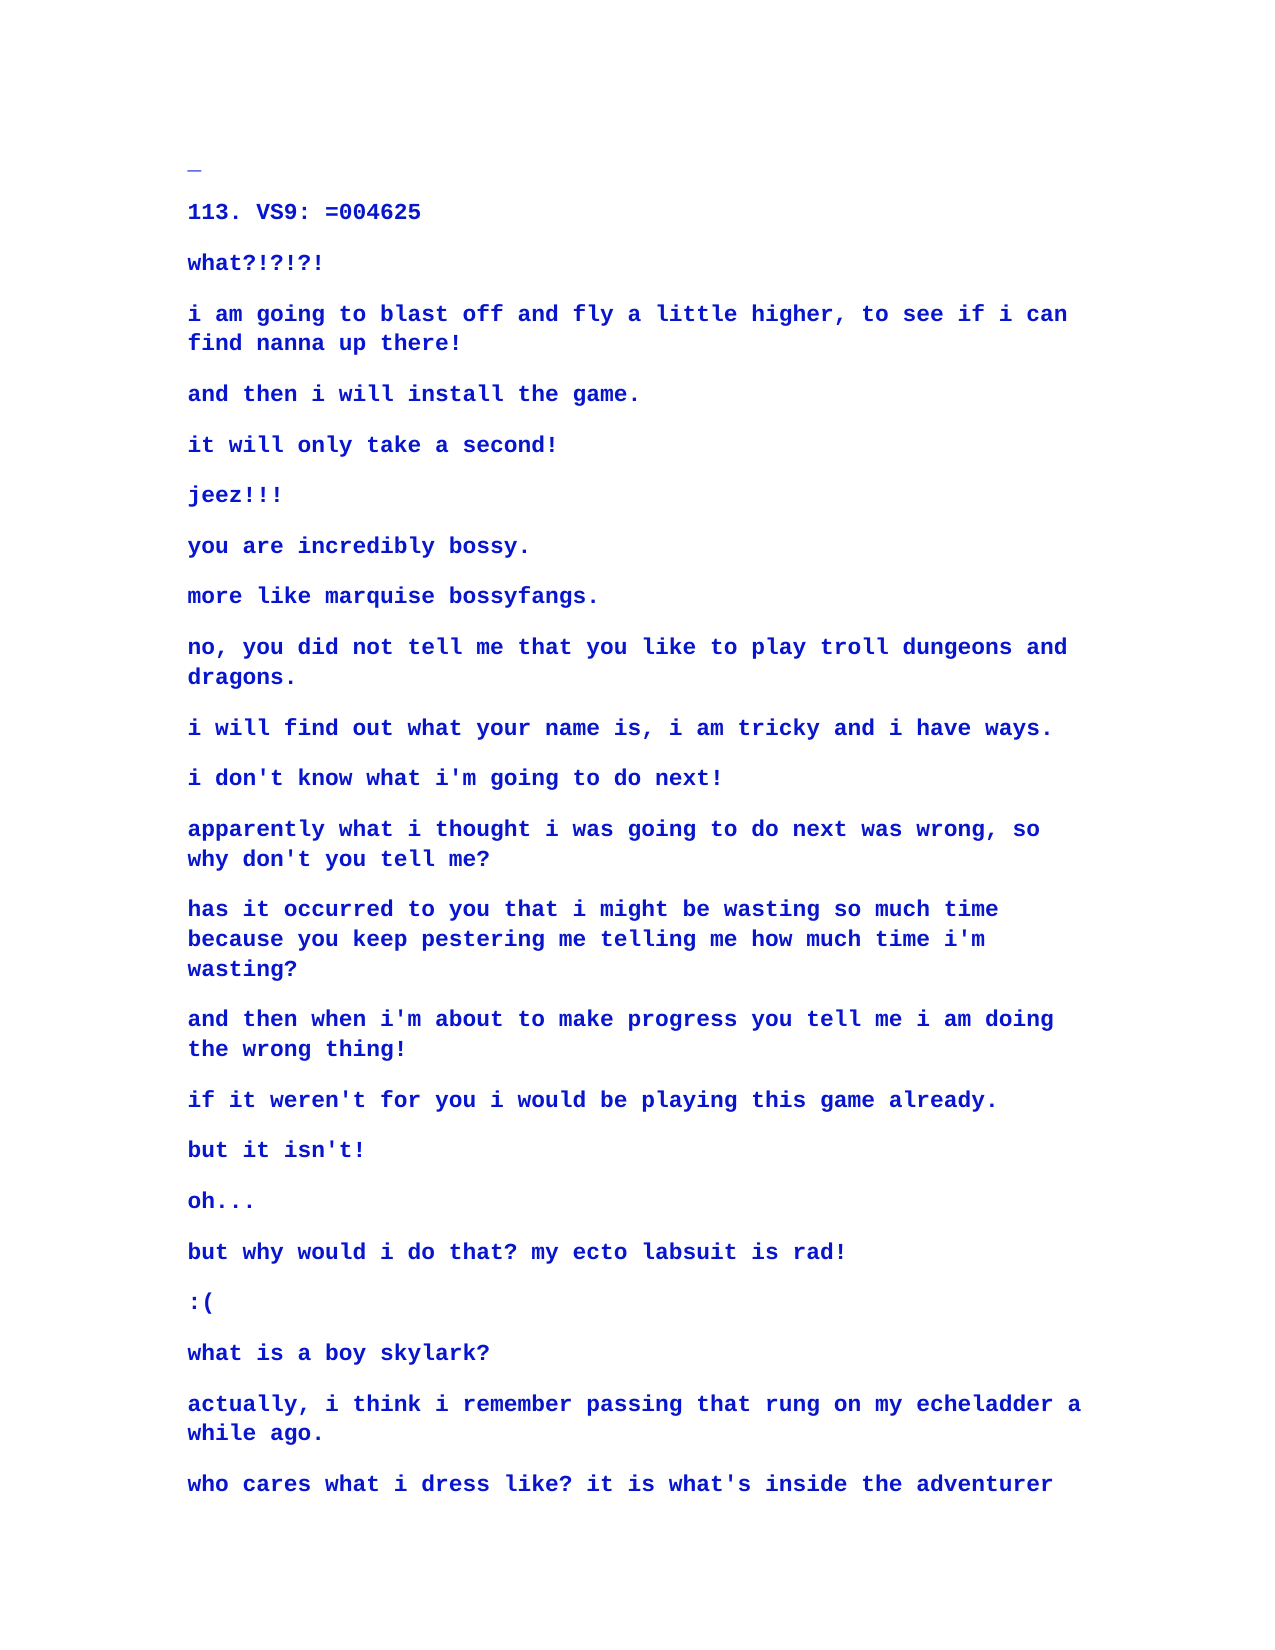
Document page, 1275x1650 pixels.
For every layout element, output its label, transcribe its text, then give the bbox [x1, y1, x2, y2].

text who cares what i dress like? it is what's inside the adventurer [187, 1472, 1087, 1498]
text more like marquise bossyfangs. [187, 585, 1087, 611]
text _ [187, 150, 1087, 176]
text 113. VS9: =004625 [187, 201, 1087, 227]
text and then i will install the game. [187, 382, 1087, 408]
text i don't know what i'm going to do next! [187, 766, 1087, 792]
text i am going to blast off and fly a little higher, to see if i can find nanna up there! [187, 302, 1087, 358]
text but why would i do that? my ecto labsuit is rad! [187, 1240, 1087, 1266]
text oh... [187, 1189, 1087, 1215]
text jeez!!! [187, 483, 1087, 509]
text you are incredibly bossy. [187, 534, 1087, 560]
text but it isn't! [187, 1139, 1087, 1165]
text i will find out what your name is, i am tricky and i have ways. [187, 716, 1087, 742]
text actually, i think i remember passing that rung on my echeladder a while ago. [187, 1392, 1087, 1448]
text if it weren't for you i would be playing this game already. [187, 1088, 1087, 1114]
text it will only take a second! [187, 433, 1087, 459]
text and then when i'm about to make progress you tell me i am doing the wrong thing! [187, 1008, 1087, 1063]
text no, you did not tell me that you like to play troll dungeons and dragons. [187, 635, 1087, 691]
text what?!?!?! [187, 251, 1087, 277]
text what is a boy skylark? [187, 1341, 1087, 1367]
text has it occurred to you that i might be wasting so much time because you keep pestering me telling me how much time i'm wasting? [187, 897, 1087, 983]
text :( [187, 1291, 1087, 1317]
text apparently what i thought i was going to do next was wrong, so why don't you tell me? [187, 817, 1087, 873]
